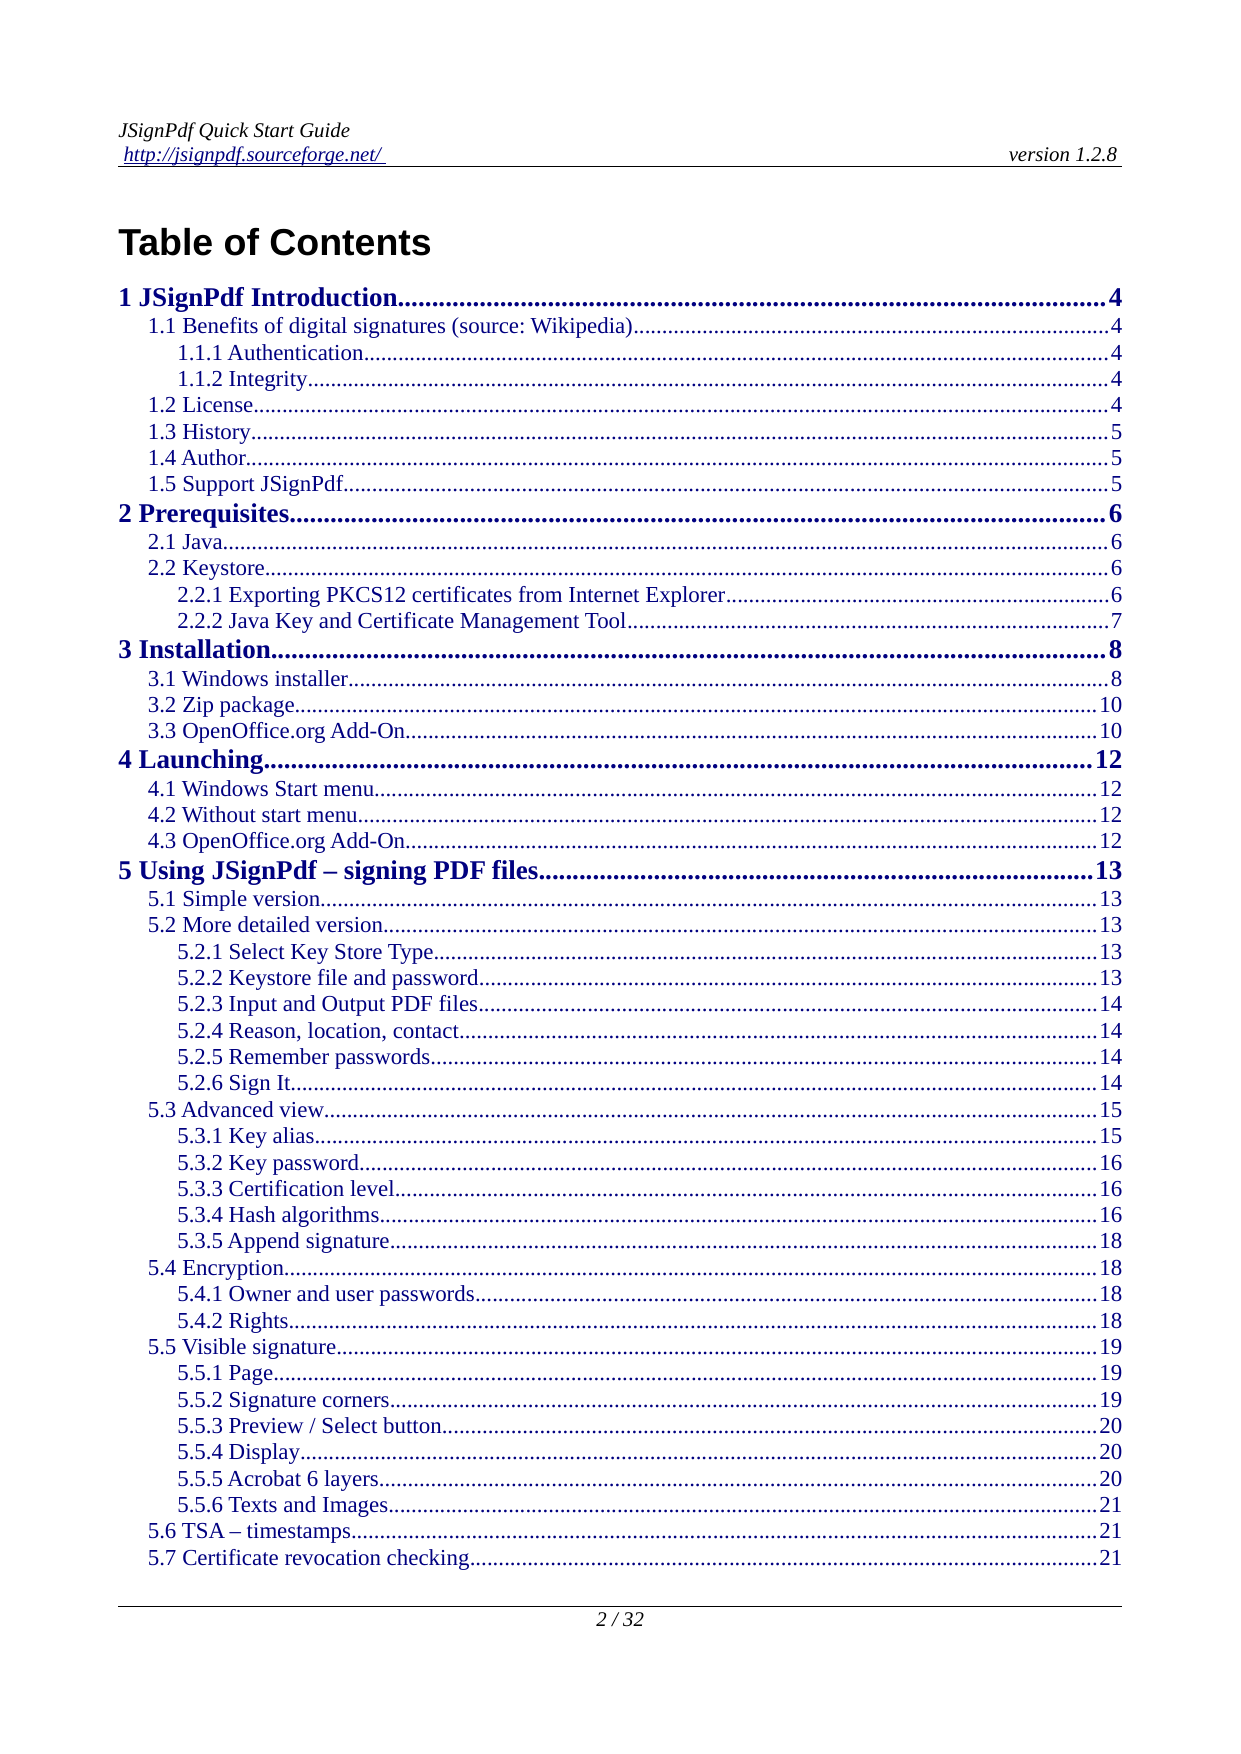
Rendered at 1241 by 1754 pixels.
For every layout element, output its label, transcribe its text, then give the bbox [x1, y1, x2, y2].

text 5.3.2 Key password 16 [177, 1148, 1122, 1175]
text 2.2.1 Exporting PKCS12 certificates from Internet Explorer 6 [177, 581, 1122, 607]
text 5.3.1 Key alias 15 [177, 1122, 1122, 1148]
text 1.1.1 Authentication 4 [177, 339, 1122, 365]
text 1.2 License 4 [148, 391, 1122, 418]
text 5.2.6 Sign It 14 [177, 1069, 1122, 1096]
text 2.2.2 Java Key and Certificate Management Tool 7 [177, 607, 1122, 633]
text 5.4 Encryption 18 [148, 1254, 1122, 1280]
text 4.2 Without start menu 12 [148, 801, 1122, 827]
text 5.2.5 Remember passwords 14 [177, 1043, 1122, 1069]
text 5.7 Certificate revocation checking 21 [148, 1544, 1122, 1570]
text 5.3.4 Hash algorithms 16 [177, 1201, 1122, 1228]
text 2 Prerequisites 6 [118, 497, 1122, 528]
text 5.4.2 Rights 18 [177, 1307, 1122, 1333]
text 2.2 Keystore 6 [148, 554, 1122, 581]
text 3.3 OpenOffice.org Add-On 10 [148, 717, 1122, 744]
text 5.6 TSA – timestamps 21 [148, 1517, 1122, 1544]
text 5.5.5 Acrobat 6 layers 20 [177, 1465, 1122, 1491]
text 4.3 OpenOffice.org Add-On 12 [148, 827, 1122, 854]
text 1 JSignPdf Introduction 4 [118, 281, 1122, 312]
text 5.2.3 Input and Output PDF files 14 [177, 990, 1122, 1017]
text 5.2.4 Reason, location, contact 14 [177, 1017, 1122, 1043]
text 5.5 Visible signature 19 [148, 1333, 1122, 1359]
text 3 Installation 8 [118, 633, 1122, 664]
text 1.1.2 Integrity 4 [177, 365, 1122, 391]
text 5.5.3 Preview / Select button 20 [177, 1412, 1122, 1438]
text 3.1 Windows installer 8 [148, 664, 1122, 691]
text 5.2.2 Keystore file and password 13 [177, 964, 1122, 990]
text 5.3.3 Certification level 16 [177, 1175, 1122, 1201]
text 5.4.1 Owner and user passwords 18 [177, 1280, 1122, 1307]
text 5 Using JSignPdf – signing PDF files 13 [118, 854, 1122, 885]
text 1.5 Support JSignPdf 5 [148, 471, 1122, 497]
text 1.3 History 5 [148, 418, 1122, 444]
text 2.1 Java 6 [148, 528, 1122, 554]
text 5.1 Simple version 13 [148, 885, 1122, 911]
text 5.5.4 Display 20 [177, 1438, 1122, 1465]
text 5.3.5 Append signature 18 [177, 1228, 1122, 1254]
text 4 Launching 12 [118, 744, 1122, 775]
text 5.5.2 Signature corners 19 [177, 1386, 1122, 1412]
text 3.2 Zip package 10 [148, 691, 1122, 717]
text 4.1 Windows Start menu 12 [148, 775, 1122, 801]
text 1.1 Benefits of digital signatures (source: Wikipedia) 4 [148, 312, 1122, 339]
text 5.2 More detailed version 13 [148, 911, 1122, 938]
text 1.4 Author 5 [148, 444, 1122, 471]
text 5.5.1 Page 19 [177, 1359, 1122, 1386]
text 5.3 Advanced view 15 [148, 1096, 1122, 1122]
text 5.5.6 Texts and Images 21 [177, 1491, 1122, 1517]
text 5.2.1 Select Key Store Type 13 [177, 938, 1122, 964]
subtitle Table of Contents [118, 220, 1122, 263]
